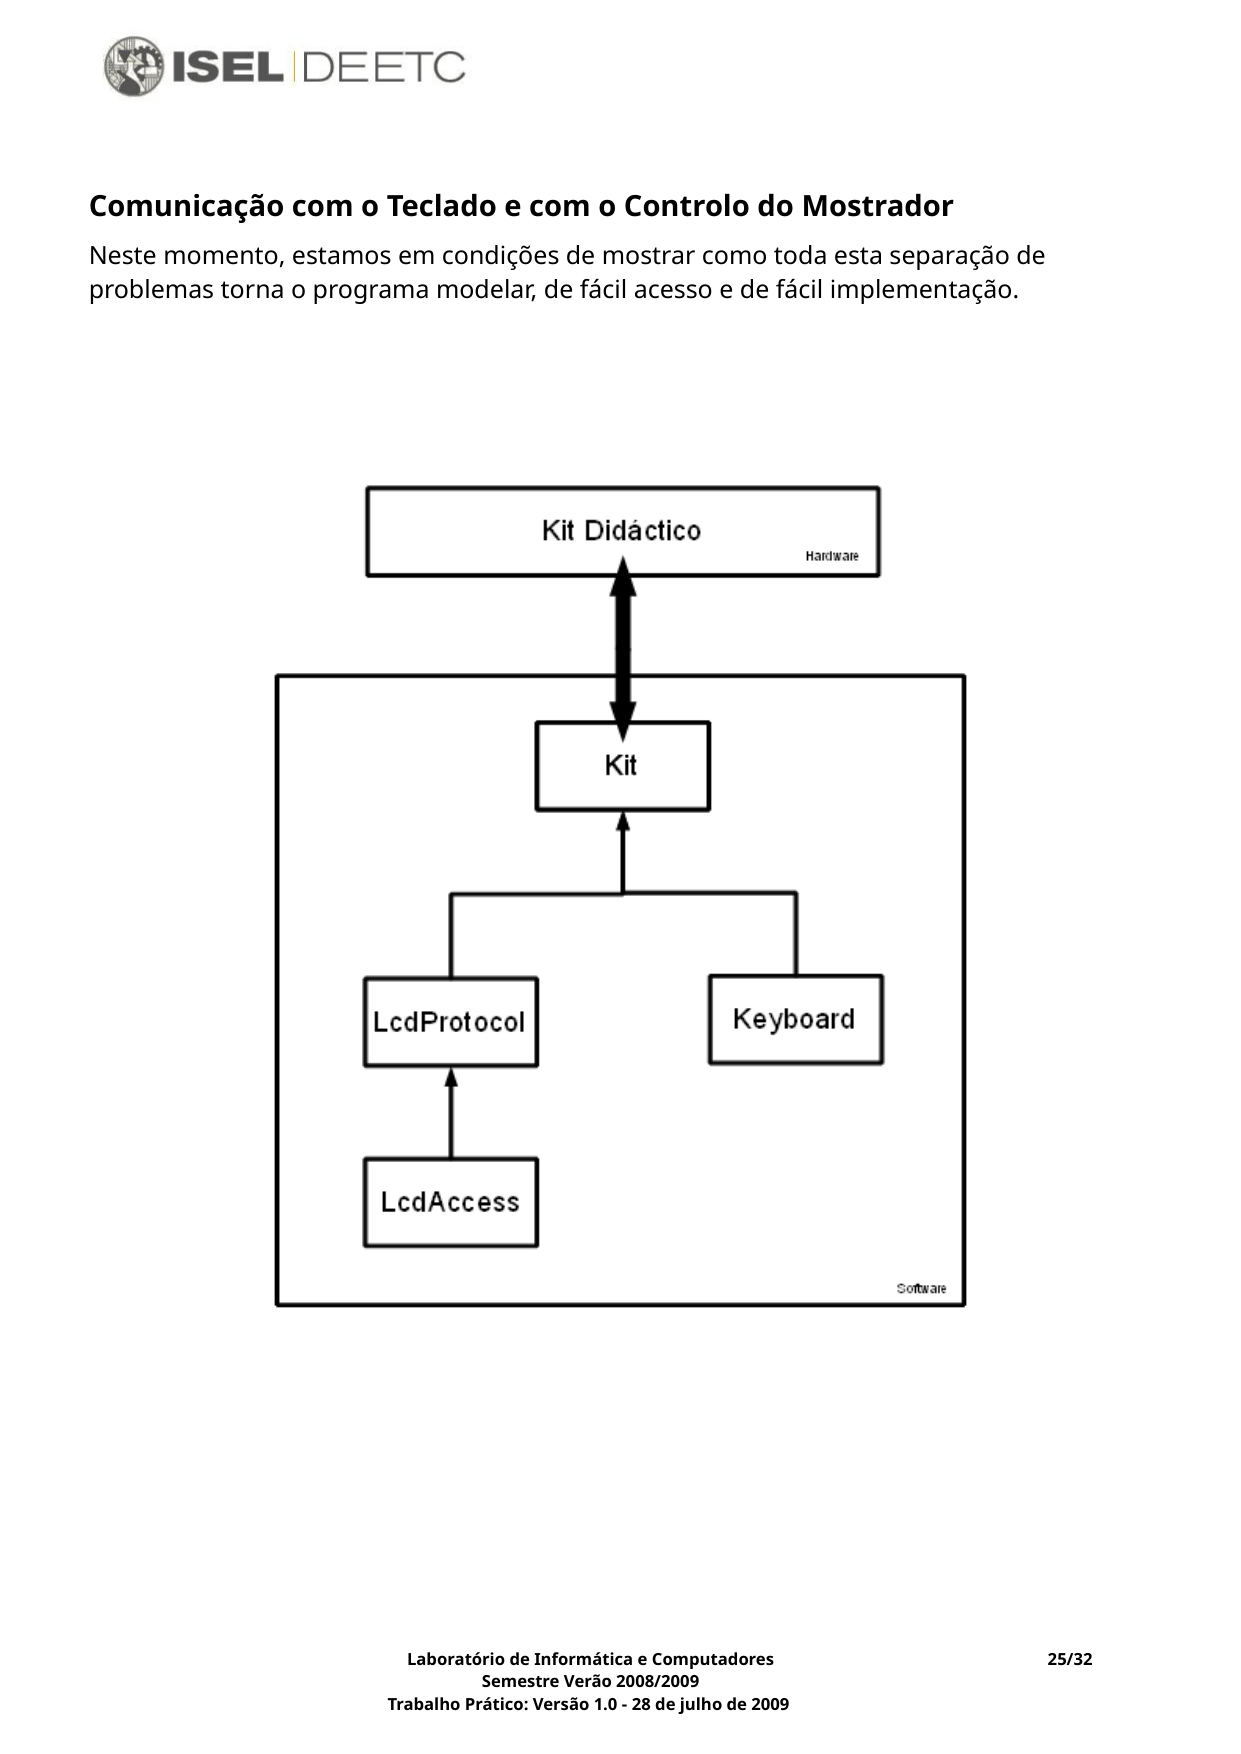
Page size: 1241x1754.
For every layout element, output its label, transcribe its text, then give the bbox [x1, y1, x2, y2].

picture [94, 21, 496, 122]
picture [239, 457, 1001, 1331]
subtitle Comunicação com o Teclado e com o Controlo do Mostrador [88, 185, 1152, 225]
text Neste momento, estamos em condições de mostrar como toda esta separação de problemas torna o programa modelar, de fácil acesso e de fácil implementação. [88, 237, 1152, 305]
